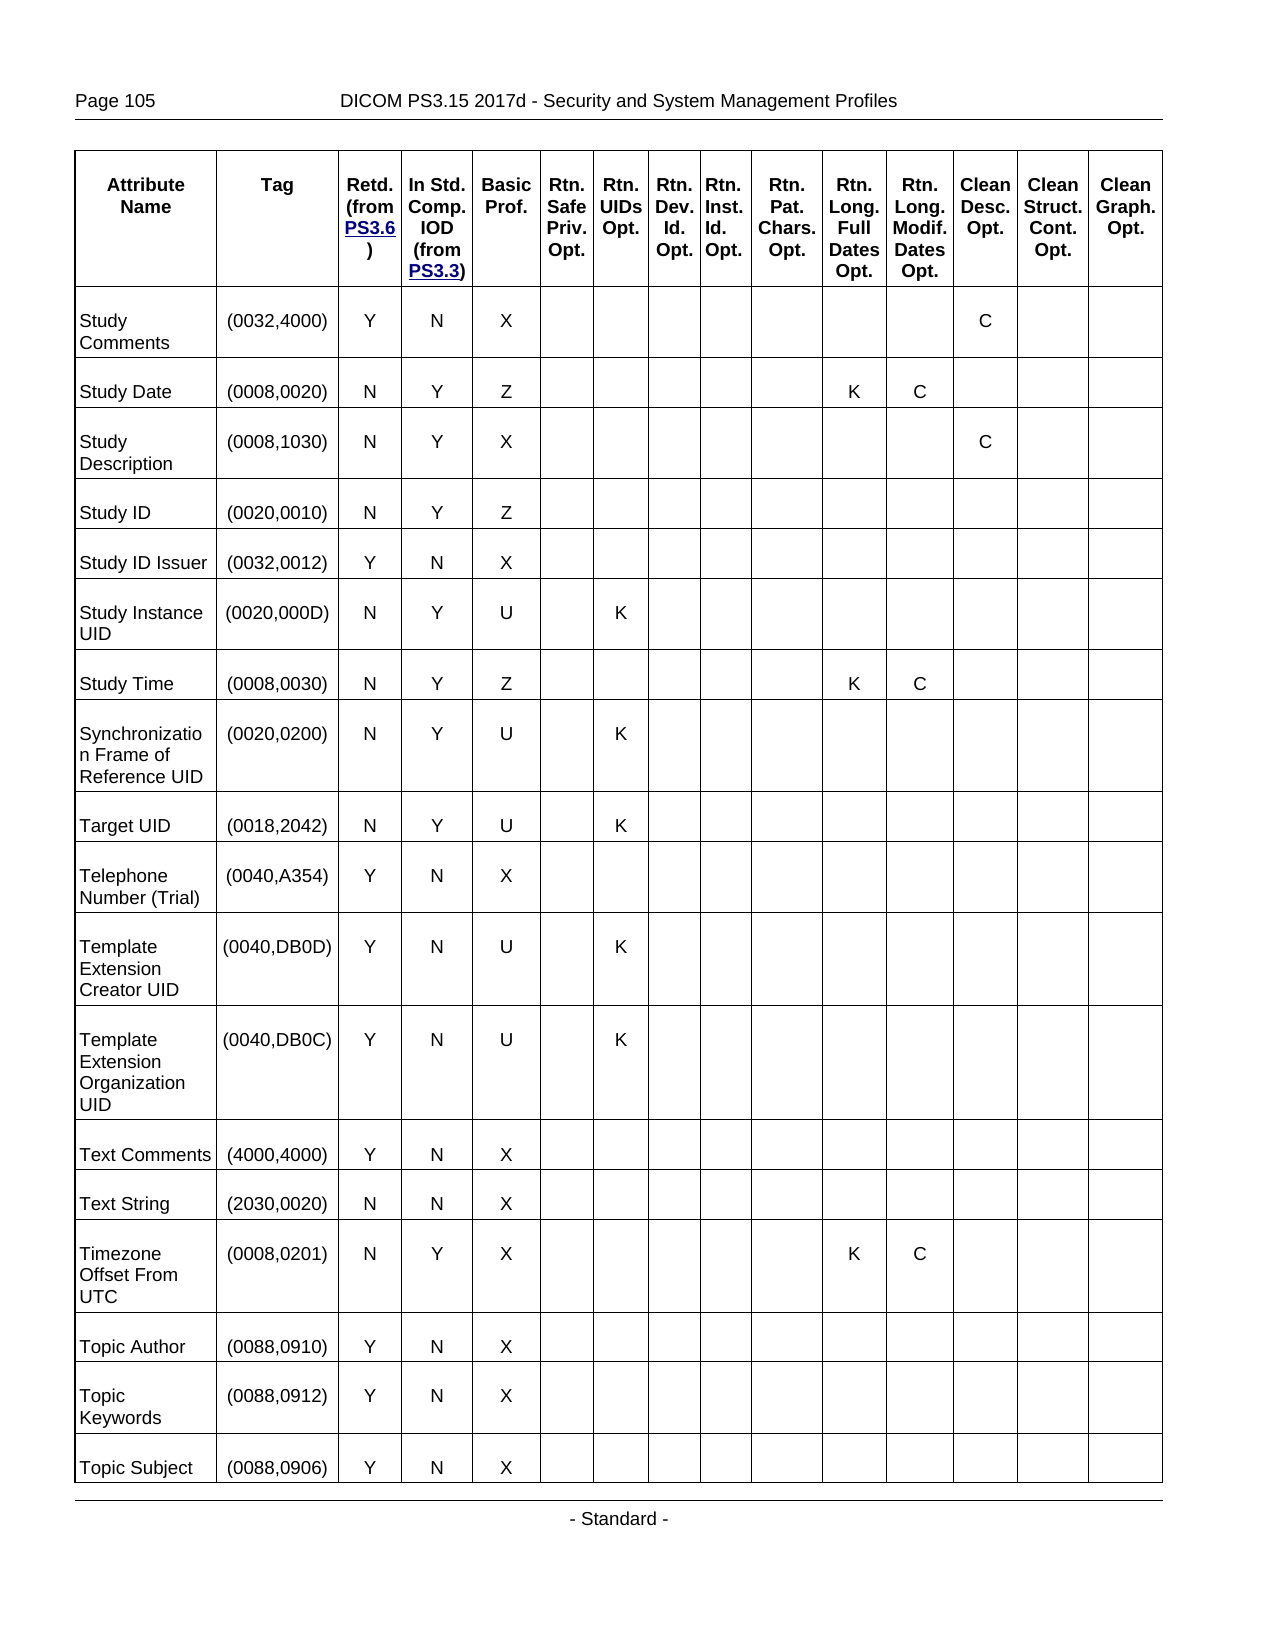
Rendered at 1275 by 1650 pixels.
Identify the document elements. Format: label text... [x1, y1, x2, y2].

table_cell [823, 1120, 886, 1169]
table_cell [541, 913, 593, 1005]
table_cell [887, 1313, 953, 1361]
table_header Rtn. Pat. Chars. Opt. [752, 151, 822, 286]
table_cell (0088,0906) [217, 1434, 338, 1482]
table_cell [1018, 358, 1088, 407]
table_cell [541, 529, 593, 577]
table_header Clean Desc. Opt. [954, 151, 1017, 286]
table_cell [887, 913, 953, 1005]
table_cell (0020,0010) [217, 479, 338, 528]
table_cell [954, 1220, 1017, 1312]
table_cell [954, 579, 1017, 649]
table_cell [1018, 529, 1088, 577]
table_cell [701, 479, 751, 528]
table_cell [823, 479, 886, 528]
table_header Rtn. Safe Priv. Opt. [541, 151, 593, 286]
table_cell X [473, 529, 540, 577]
table_cell N [339, 792, 401, 841]
table_cell [1089, 1313, 1162, 1361]
table_cell [1089, 913, 1162, 1005]
table_cell Y [402, 408, 472, 478]
table_cell (0040,DB0D) [217, 913, 338, 1005]
table_cell [541, 792, 593, 841]
table_cell [823, 408, 886, 478]
table_cell Timezone Offset From UTC [76, 1220, 216, 1312]
table_cell [954, 1120, 1017, 1169]
table_cell (0088,0910) [217, 1313, 338, 1361]
table_cell Y [402, 792, 472, 841]
table_cell [823, 792, 886, 841]
table_cell [594, 1362, 648, 1432]
table_cell [887, 529, 953, 577]
table_cell [541, 1006, 593, 1119]
table_cell Template Extension Organization UID [76, 1006, 216, 1119]
table_cell (0040,DB0C) [217, 1006, 338, 1119]
table_cell [1018, 650, 1088, 698]
table_cell (0008,0030) [217, 650, 338, 698]
table_cell [1089, 408, 1162, 478]
table_cell [1018, 287, 1088, 357]
table_cell [1018, 579, 1088, 649]
table_cell [954, 1362, 1017, 1432]
table_cell [649, 287, 700, 357]
table_cell [701, 579, 751, 649]
table_cell (0008,1030) [217, 408, 338, 478]
table_cell Y [339, 529, 401, 577]
table_cell Y [339, 1120, 401, 1169]
table_cell [1018, 1170, 1088, 1219]
table_cell [701, 1120, 751, 1169]
table_cell [541, 287, 593, 357]
table_cell Y [339, 1434, 401, 1482]
table_cell [954, 358, 1017, 407]
table_cell Topic Subject [76, 1434, 216, 1482]
table_cell [823, 529, 886, 577]
table_cell [752, 358, 822, 407]
table_cell [649, 1170, 700, 1219]
table_cell [541, 700, 593, 791]
table_cell Study Comments [76, 287, 216, 357]
table_cell Topic Keywords [76, 1362, 216, 1432]
table_cell [701, 529, 751, 577]
table_cell [1018, 408, 1088, 478]
table_cell K [594, 579, 648, 649]
table_cell [701, 1220, 751, 1312]
table_cell [887, 792, 953, 841]
table_cell [649, 1362, 700, 1432]
table_cell [752, 1313, 822, 1361]
table_cell [649, 700, 700, 791]
table_cell (0020,0200) [217, 700, 338, 791]
table_cell (0088,0912) [217, 1362, 338, 1432]
table_cell [954, 1313, 1017, 1361]
table_cell N [402, 1006, 472, 1119]
table_cell [649, 913, 700, 1005]
table_cell Y [339, 1362, 401, 1432]
table_cell (0020,000D) [217, 579, 338, 649]
table_cell [1018, 842, 1088, 912]
table_cell [541, 650, 593, 698]
table_cell N [339, 1220, 401, 1312]
table_cell [1089, 1362, 1162, 1432]
table_cell Telephone Number (Trial) [76, 842, 216, 912]
table_cell [823, 842, 886, 912]
table_cell [701, 792, 751, 841]
table_cell [649, 529, 700, 577]
table_header Rtn. UIDs Opt. [594, 151, 648, 286]
table_cell [701, 1434, 751, 1482]
table_cell [649, 1434, 700, 1482]
table_cell [1018, 1362, 1088, 1432]
table_cell [1089, 529, 1162, 577]
table_cell [1089, 358, 1162, 407]
table_cell [752, 650, 822, 698]
table_cell Z [473, 650, 540, 698]
table_cell [752, 1434, 822, 1482]
table_cell [701, 1313, 751, 1361]
table_cell [541, 408, 593, 478]
table_header Retd. (from PS3.6) [339, 151, 401, 286]
table_cell [541, 358, 593, 407]
table_cell (0032,4000) [217, 287, 338, 357]
table_cell [954, 913, 1017, 1005]
table_cell X [473, 408, 540, 478]
table_cell [887, 579, 953, 649]
table_cell Y [339, 287, 401, 357]
table_cell [823, 1170, 886, 1219]
table_cell X [473, 842, 540, 912]
table_cell (0008,0201) [217, 1220, 338, 1312]
table_cell Study Date [76, 358, 216, 407]
table_header Clean Struct. Cont. Opt. [1018, 151, 1088, 286]
table_cell [541, 1170, 593, 1219]
table_cell Study Instance UID [76, 579, 216, 649]
table_cell N [339, 479, 401, 528]
table_cell [701, 913, 751, 1005]
table_cell [594, 529, 648, 577]
table_cell X [473, 1220, 540, 1312]
table_header Attribute Name [76, 151, 216, 286]
table_cell [594, 408, 648, 478]
table_cell [823, 579, 886, 649]
table_cell Z [473, 479, 540, 528]
table_cell [752, 700, 822, 791]
table_cell N [402, 1362, 472, 1432]
table_cell [594, 1120, 648, 1169]
table_cell [1089, 1006, 1162, 1119]
table_cell N [339, 358, 401, 407]
table_cell [887, 287, 953, 357]
table_cell [594, 1313, 648, 1361]
table_cell N [339, 650, 401, 698]
table_cell [1089, 1220, 1162, 1312]
table_cell [1089, 579, 1162, 649]
table_cell [752, 408, 822, 478]
table_cell Text Comments [76, 1120, 216, 1169]
table_cell [701, 842, 751, 912]
table_cell [1018, 913, 1088, 1005]
table_cell [752, 287, 822, 357]
table_cell [1089, 287, 1162, 357]
table_cell C [887, 358, 953, 407]
table_cell C [954, 408, 1017, 478]
table_cell [1018, 1313, 1088, 1361]
table_cell (0018,2042) [217, 792, 338, 841]
table_cell [752, 842, 822, 912]
table_cell (0008,0020) [217, 358, 338, 407]
table_cell N [339, 408, 401, 478]
table_cell Text String [76, 1170, 216, 1219]
table_cell Y [402, 700, 472, 791]
table_cell Topic Author [76, 1313, 216, 1361]
table_cell [752, 1006, 822, 1119]
table_cell [649, 479, 700, 528]
table_cell N [402, 842, 472, 912]
table_cell C [887, 1220, 953, 1312]
table_cell K [594, 700, 648, 791]
table_header Rtn. Long. Full Dates Opt. [823, 151, 886, 286]
table_cell [954, 1170, 1017, 1219]
table_cell [823, 1313, 886, 1361]
table_cell (0032,0012) [217, 529, 338, 577]
table_cell [1089, 1434, 1162, 1482]
table_cell [954, 700, 1017, 791]
table_cell [1089, 1120, 1162, 1169]
table_cell N [339, 700, 401, 791]
table_header Rtn. Inst. Id. Opt. [701, 151, 751, 286]
table_cell [887, 479, 953, 528]
table_cell [823, 913, 886, 1005]
table_cell [954, 479, 1017, 528]
table_cell X [473, 1170, 540, 1219]
table_cell [954, 650, 1017, 698]
table_cell N [402, 913, 472, 1005]
table_cell [823, 1434, 886, 1482]
table_cell [649, 1006, 700, 1119]
table_cell [594, 1220, 648, 1312]
table_cell [594, 842, 648, 912]
table_cell K [594, 792, 648, 841]
table_cell [541, 479, 593, 528]
table_cell N [402, 1434, 472, 1482]
table_header Rtn. Long. Modif. Dates Opt. [887, 151, 953, 286]
table_cell N [402, 1170, 472, 1219]
table_header Basic Prof. [473, 151, 540, 286]
table_cell [752, 792, 822, 841]
table_cell K [823, 358, 886, 407]
table_cell K [823, 1220, 886, 1312]
table_cell N [339, 579, 401, 649]
table_header Clean Graph. Opt. [1089, 151, 1162, 286]
table_cell [887, 1362, 953, 1432]
table_cell [594, 650, 648, 698]
table_cell (0040,A354) [217, 842, 338, 912]
table_cell X [473, 1313, 540, 1361]
table_cell [887, 1434, 953, 1482]
table_cell U [473, 1006, 540, 1119]
table_cell Synchronization Frame of Reference UID [76, 700, 216, 791]
table_cell [541, 1313, 593, 1361]
table_cell N [402, 529, 472, 577]
table_cell K [594, 913, 648, 1005]
table_cell [1089, 1170, 1162, 1219]
table_cell [701, 408, 751, 478]
table_cell [594, 479, 648, 528]
table_cell C [954, 287, 1017, 357]
table_cell [887, 842, 953, 912]
table_cell [954, 1434, 1017, 1482]
table_cell Study ID [76, 479, 216, 528]
table_cell [823, 287, 886, 357]
table_cell Y [339, 1006, 401, 1119]
table_cell [1018, 1434, 1088, 1482]
table_cell X [473, 287, 540, 357]
table_cell [1018, 792, 1088, 841]
table_cell [887, 1006, 953, 1119]
table_cell [594, 1434, 648, 1482]
table_cell [594, 1170, 648, 1219]
table_cell Y [402, 1220, 472, 1312]
table_cell [649, 408, 700, 478]
table_cell [752, 529, 822, 577]
table_cell [752, 1362, 822, 1432]
table_cell [1089, 479, 1162, 528]
table_cell [1089, 700, 1162, 791]
table_cell Study ID Issuer [76, 529, 216, 577]
table_cell [752, 579, 822, 649]
table_cell Template Extension Creator UID [76, 913, 216, 1005]
table_cell [823, 700, 886, 791]
table_cell [701, 1170, 751, 1219]
table_cell [1018, 479, 1088, 528]
table_cell [594, 358, 648, 407]
table_cell [887, 1120, 953, 1169]
table_cell [541, 1434, 593, 1482]
table_cell [541, 579, 593, 649]
table_cell [887, 408, 953, 478]
table_cell [752, 1120, 822, 1169]
table_cell N [402, 1313, 472, 1361]
table_cell [594, 287, 648, 357]
table_cell [752, 913, 822, 1005]
table_header Tag [217, 151, 338, 286]
table_cell [649, 1313, 700, 1361]
table_cell N [339, 1170, 401, 1219]
table_cell [649, 358, 700, 407]
table_cell U [473, 700, 540, 791]
table_cell Y [339, 842, 401, 912]
table_cell [752, 479, 822, 528]
table_cell [649, 579, 700, 649]
table_cell [701, 1362, 751, 1432]
table_cell [701, 1006, 751, 1119]
table_header Rtn. Dev. Id. Opt. [649, 151, 700, 286]
table_cell [1089, 650, 1162, 698]
table_cell [1089, 792, 1162, 841]
table_cell [701, 650, 751, 698]
table_cell [887, 1170, 953, 1219]
table_header In Std. Comp. IOD (from PS3.3) [402, 151, 472, 286]
table_cell [649, 1220, 700, 1312]
table_cell X [473, 1434, 540, 1482]
table_cell (4000,4000) [217, 1120, 338, 1169]
table_cell [701, 358, 751, 407]
table_cell (2030,0020) [217, 1170, 338, 1219]
table_cell [752, 1220, 822, 1312]
table_cell [1089, 842, 1162, 912]
table_cell U [473, 792, 540, 841]
table_cell [954, 792, 1017, 841]
table_cell [541, 1120, 593, 1169]
table_cell [1018, 1006, 1088, 1119]
table_cell [649, 842, 700, 912]
table_cell Study Description [76, 408, 216, 478]
table_cell X [473, 1120, 540, 1169]
table_cell [954, 842, 1017, 912]
table_cell Z [473, 358, 540, 407]
table_cell [541, 1362, 593, 1432]
table_cell [649, 1120, 700, 1169]
table_cell C [887, 650, 953, 698]
table_cell N [402, 1120, 472, 1169]
table_cell Study Time [76, 650, 216, 698]
table_cell [1018, 1220, 1088, 1312]
table_cell U [473, 579, 540, 649]
table_cell Y [339, 913, 401, 1005]
table_cell [649, 650, 700, 698]
table_cell Target UID [76, 792, 216, 841]
table_cell [1018, 1120, 1088, 1169]
table_cell [541, 1220, 593, 1312]
table_cell [954, 1006, 1017, 1119]
table_cell [541, 842, 593, 912]
table_cell [887, 700, 953, 791]
table_cell K [594, 1006, 648, 1119]
table_cell [1018, 700, 1088, 791]
table_cell [954, 529, 1017, 577]
table_cell [823, 1006, 886, 1119]
table_cell K [823, 650, 886, 698]
table_cell [752, 1170, 822, 1219]
table_cell [823, 1362, 886, 1432]
table_cell N [402, 287, 472, 357]
table_cell [701, 287, 751, 357]
table_cell [701, 700, 751, 791]
table_cell Y [402, 579, 472, 649]
table_cell Y [402, 479, 472, 528]
table_cell X [473, 1362, 540, 1432]
table_cell U [473, 913, 540, 1005]
table_cell Y [339, 1313, 401, 1361]
table_cell [649, 792, 700, 841]
table_cell Y [402, 650, 472, 698]
table_cell Y [402, 358, 472, 407]
